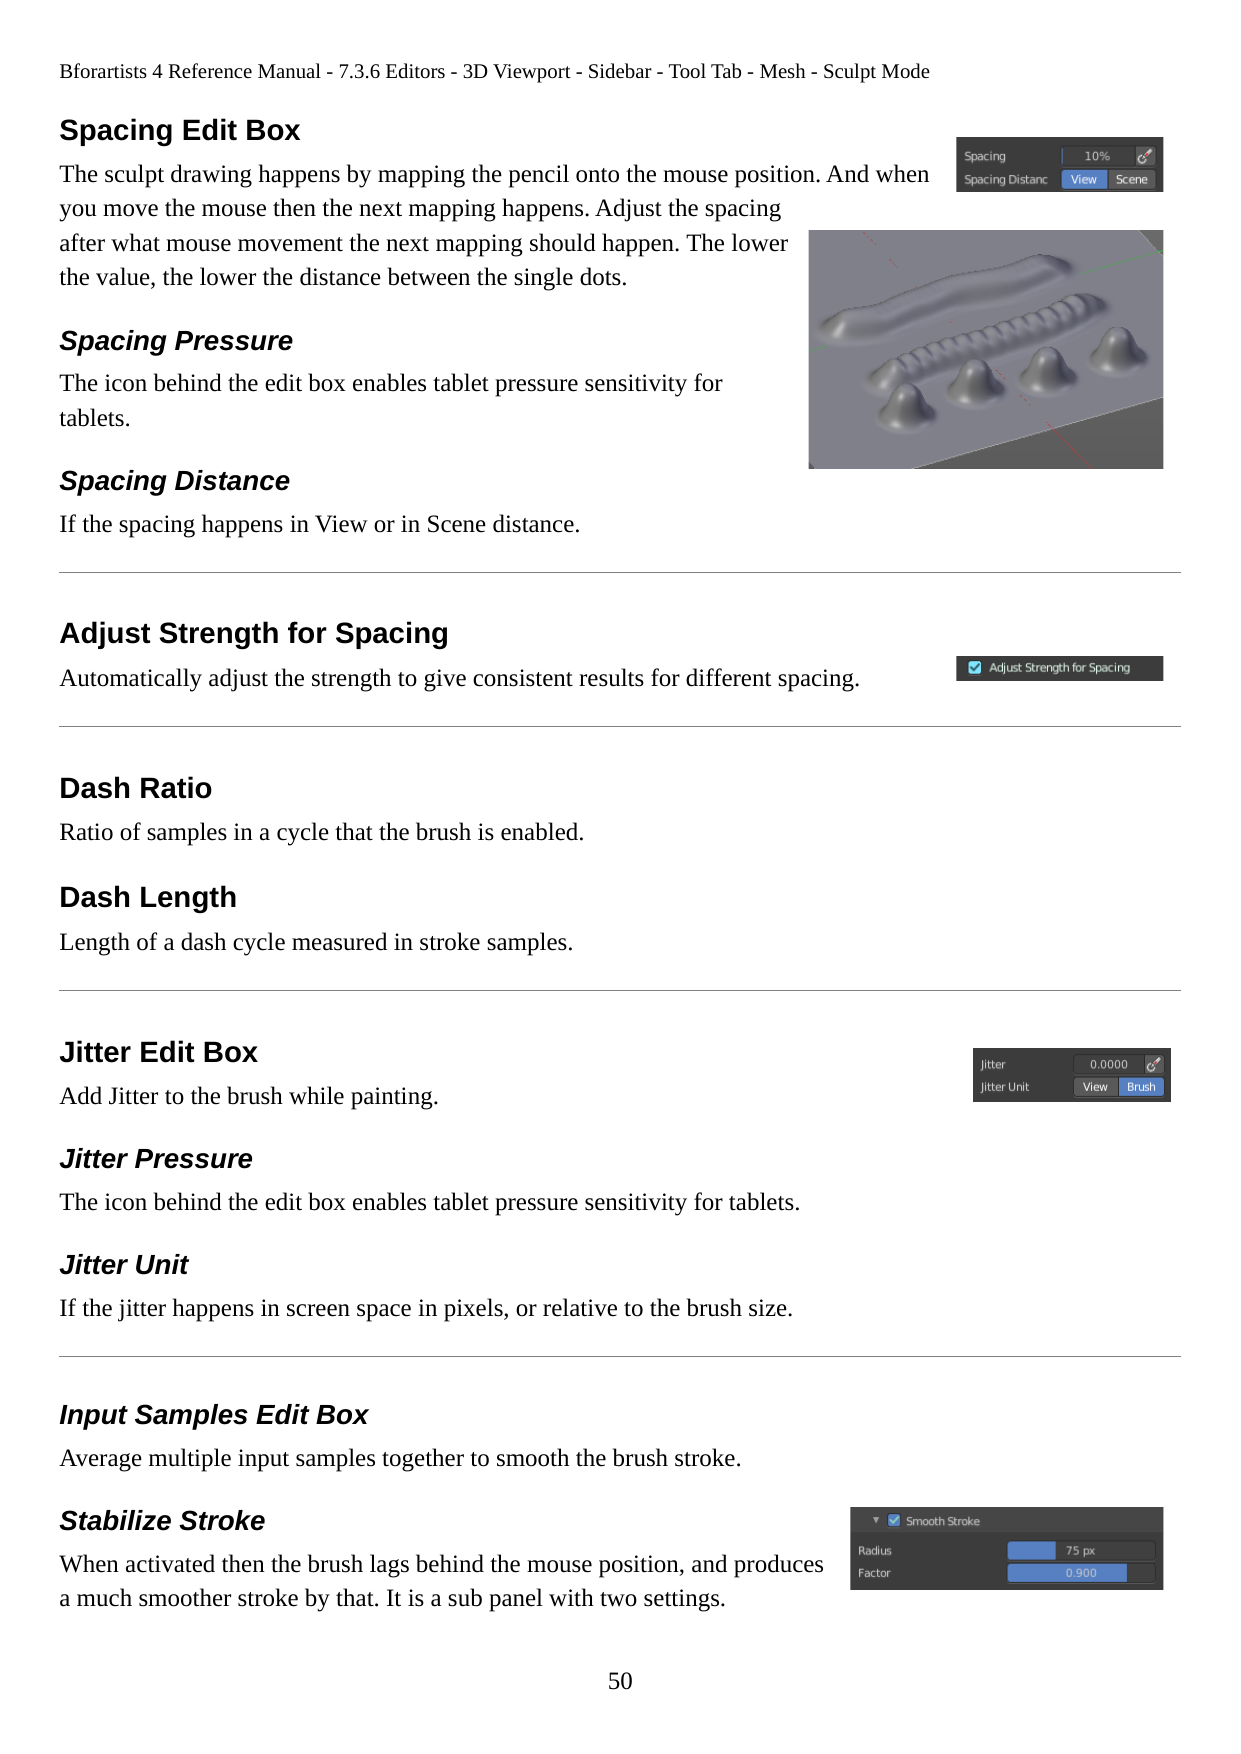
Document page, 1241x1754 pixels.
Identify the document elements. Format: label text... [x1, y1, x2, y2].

subtitle Jitter Pressure [59, 1142, 1181, 1174]
subtitle Dash Ratio [59, 771, 1181, 804]
text Length of a dash cycle measured in stroke samples. [59, 927, 1181, 955]
text Automatically adjust the strength to give consistent results for different spacing. [59, 663, 1181, 691]
text Average multiple input samples together to smooth the brush stroke. [59, 1443, 1181, 1471]
text Add Jitter to the brush while painting. [59, 1081, 1181, 1109]
text The icon behind the edit box enables tablet pressure sensitivity for tablets. [59, 1187, 1181, 1215]
picture [850, 1507, 1164, 1590]
subtitle Adjust Strength for Spacing [59, 616, 1181, 650]
text When activated then the brush lags behind the mouse position, and produces a much smoother stroke by that. It is a sub panel with two settings. [59, 1549, 1181, 1612]
picture [973, 1048, 1171, 1102]
subtitle Spacing Edit Box [59, 113, 1181, 146]
picture [956, 656, 1164, 681]
subtitle Dash Length [59, 880, 1181, 914]
picture [808, 230, 1164, 469]
subtitle Input Samples Edit Box [59, 1398, 1181, 1430]
subtitle [1164, 324, 1181, 356]
picture [956, 137, 1164, 192]
text If the spacing happens in View or in Scene distance. [59, 509, 1181, 537]
text If the jitter happens in screen space in pixels, or relative to the brush size. [59, 1293, 1181, 1321]
subtitle Stabilize Stroke [59, 1504, 1181, 1536]
subtitle Jitter Unit [59, 1248, 1181, 1280]
text Ratio of samples in a cycle that the brush is enabled. [59, 817, 1181, 846]
text The sculpt drawing happens by mapping the pencil onto the mouse position. And when you move the mouse then the next mapping happens. Adjust the spacing after what mouse movement the next mapping should happen. The lower the value, the lower the distance between the single dots. [59, 159, 1181, 291]
text The icon behind the edit box enables tablet pressure sensitivity for tablets. [59, 368, 808, 431]
subtitle Spacing Pressure [59, 324, 808, 356]
subtitle Jitter Edit Box [59, 1034, 1181, 1068]
subtitle Spacing Distance [59, 464, 1181, 496]
